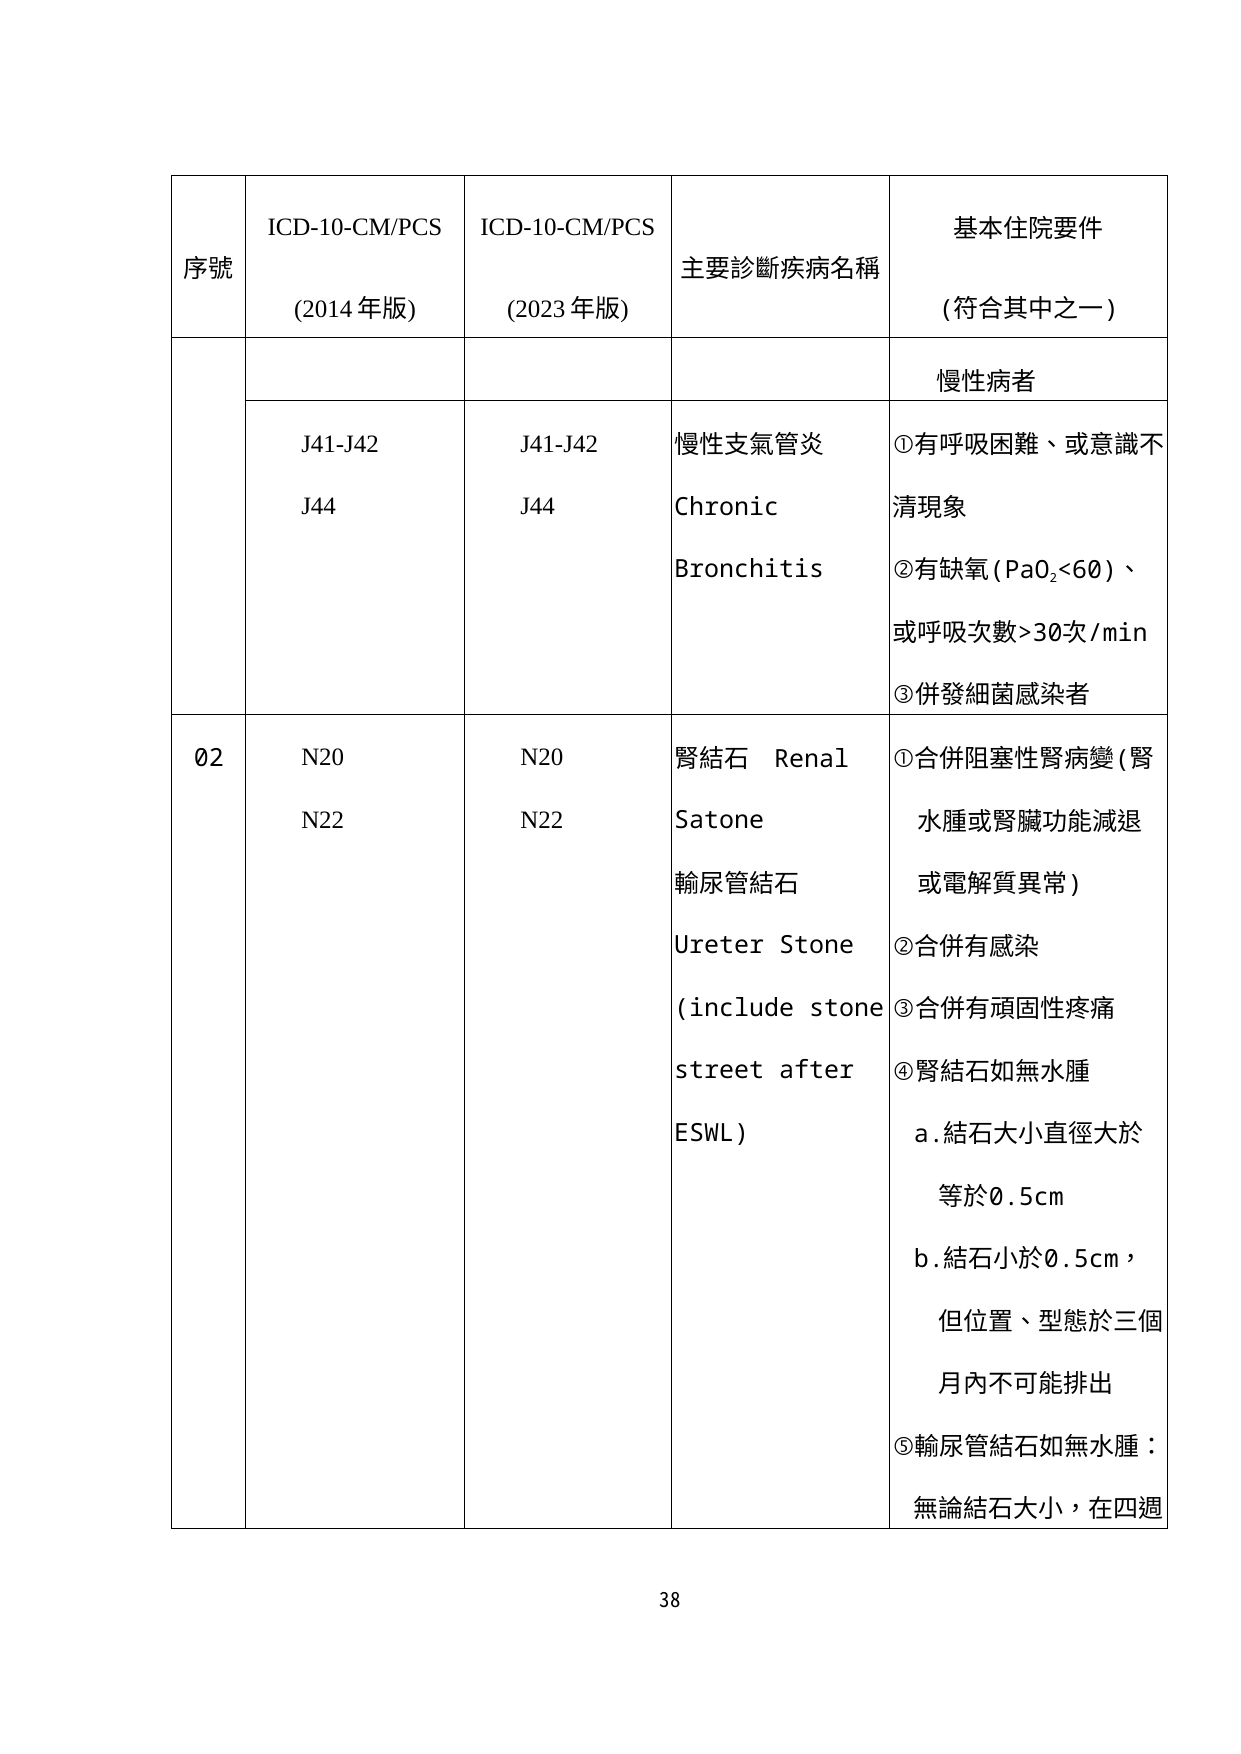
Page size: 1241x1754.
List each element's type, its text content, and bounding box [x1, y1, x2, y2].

table_header 基本住院要件 (符合其中之一) [890, 176, 1167, 337]
table_cell [172, 338, 245, 714]
table_cell J41-J42 J44 [246, 401, 464, 714]
table_cell N20 N22 [465, 715, 671, 1527]
table_header ICD-10-CM/PCS (2014年版) [246, 176, 464, 337]
table_header 主要診斷疾病名稱 [672, 176, 889, 337]
table_cell [465, 338, 671, 400]
table_cell 慢性病者 [890, 338, 1167, 400]
table_cell J41-J42 J44 [465, 401, 671, 714]
table_cell [246, 338, 464, 400]
table_cell 慢性支氣管炎 Chronic Bronchitis [672, 401, 889, 714]
table_cell 有呼吸困難、或意識不清現象 有缺氧(PaO2<60)、或呼吸次數>30次/min 併發細菌感染者 [890, 401, 1167, 714]
table_header ICD-10-CM/PCS (2023年版) [465, 176, 671, 337]
table_cell 02 [172, 715, 245, 1527]
table_cell 合併阻塞性腎病變(腎水腫或腎臟功能減退或電解質異常) 合併有感染 合併有頑固性疼痛 腎結石如無水腫 a.結石大小直徑大於等於0.5cm b.結石小於0.5cm，但位置、型態於三個月內不可能排出 輸尿管結石如無水腫： 無論結石大小，在四週 [890, 715, 1167, 1527]
table_cell 腎結石 Renal Satone 輸尿管結石Ureter Stone (include stone street after ESWL) [672, 715, 889, 1527]
table_cell N20 N22 [246, 715, 464, 1527]
table_cell [672, 338, 889, 400]
table_header 序號 [172, 176, 245, 337]
